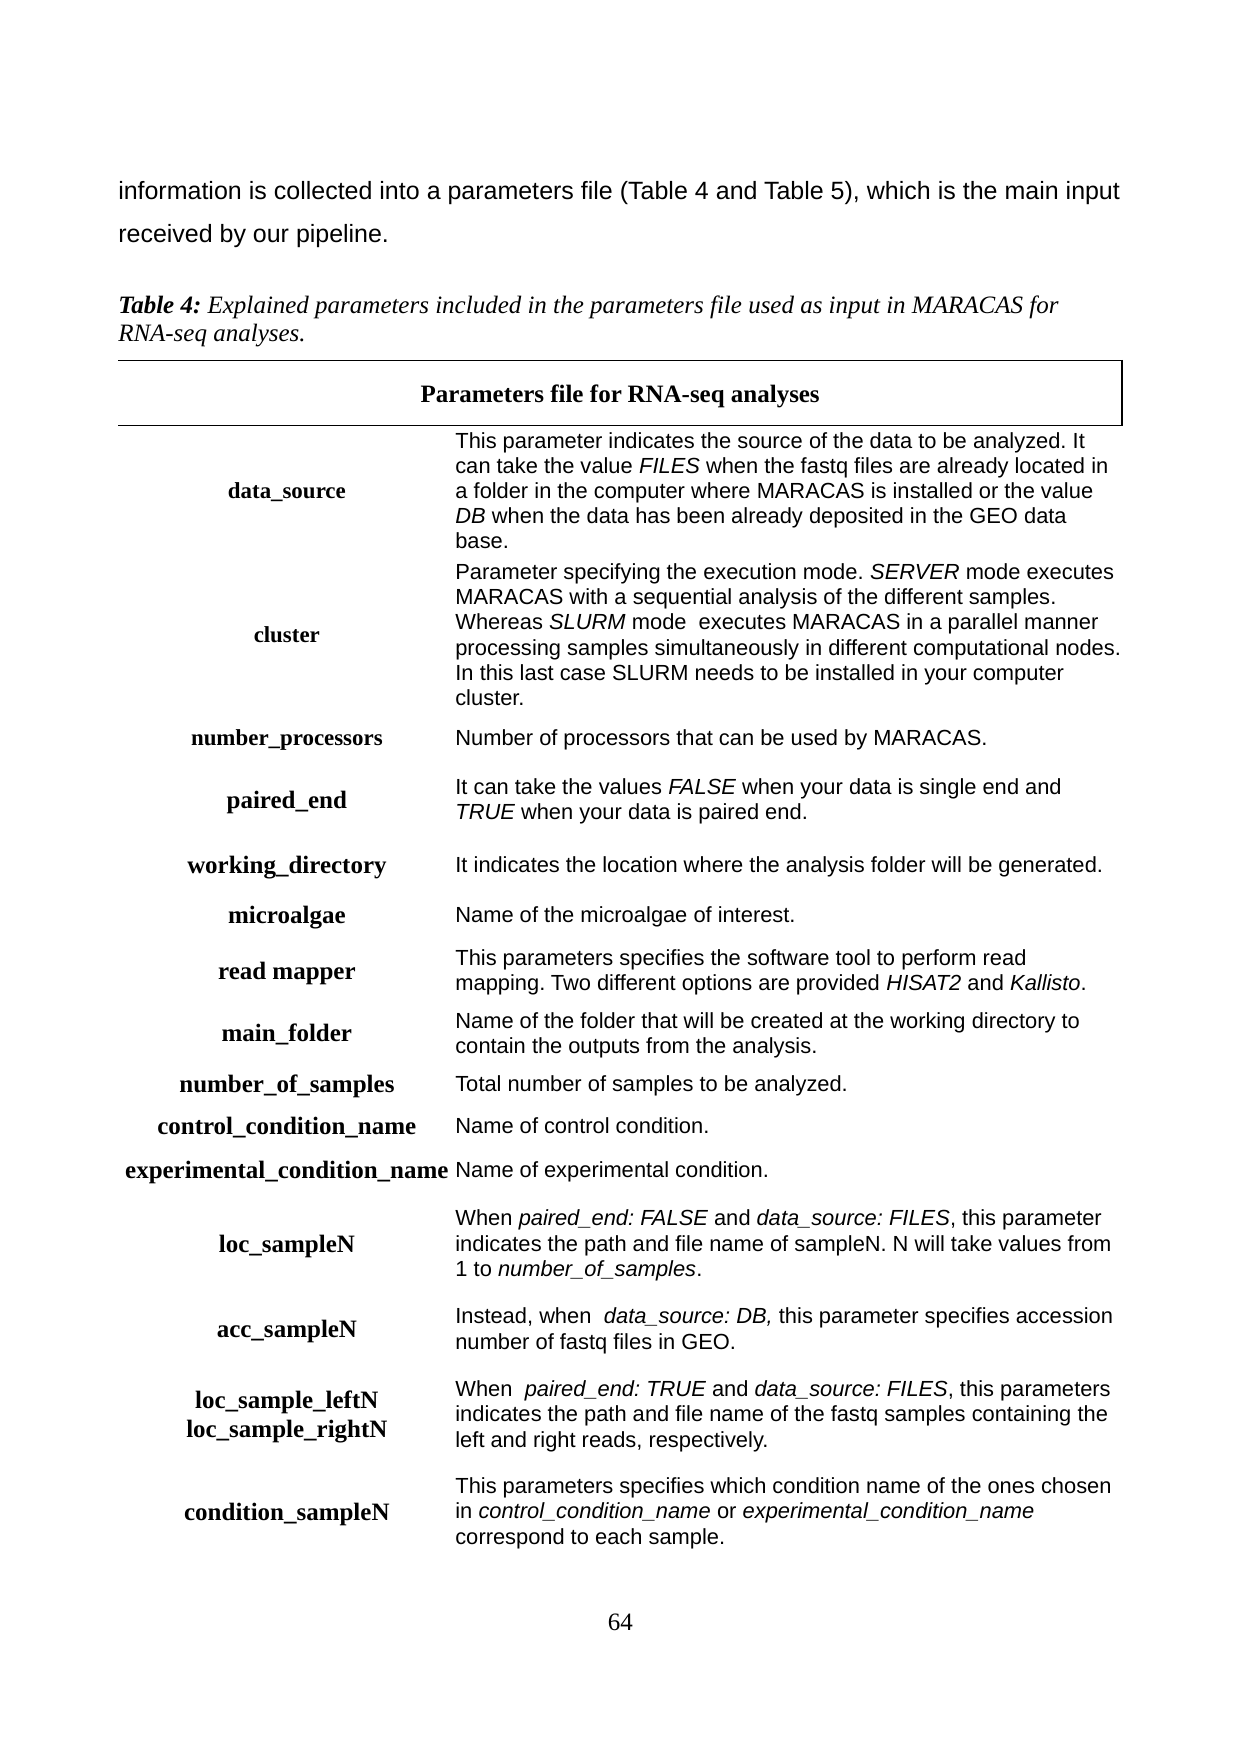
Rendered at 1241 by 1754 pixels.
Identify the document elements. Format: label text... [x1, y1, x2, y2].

table_cell number_processors [118, 714, 455, 761]
table_cell working_directory [118, 838, 455, 891]
table_cell acc_sampleN [118, 1293, 455, 1364]
text Table 4: Explained parameters included in the parameters file used as input in MARACAS for RNA-seq analyses. [118, 290, 1122, 347]
table_cell control_condition_name [118, 1105, 455, 1146]
table_cell Parameter specifying the execution mode. SERVER mode executes MARACAS with a sequential analysis of the different samples. Whereas SLURM mode executes MARACAS in a parallel manner processing samples simultaneously in different computational nodes. In this last case SLURM needs to be installed in your computer cluster. [455, 555, 1122, 714]
table_cell data_source [118, 426, 455, 555]
table_cell Total number of samples to be analyzed. [455, 1063, 1122, 1104]
table_cell It indicates the location where the analysis folder will be generated. [455, 838, 1122, 891]
text information is collected into a parameters file (Table 4 and Table 5), which is the main input received by our pipeline. [118, 176, 1122, 248]
table_cell Name of control condition. [455, 1105, 1122, 1146]
table_cell When paired_end: TRUE and data_source: FILES, this parameters indicates the path and file name of the fastq samples containing the left and right reads, respectively. [455, 1364, 1122, 1464]
table_cell When paired_end: FALSE and data_source: FILES, this parameter indicates the path and file name of sampleN. N will take values from 1 to number_of_samples. [455, 1193, 1122, 1293]
table_cell It can take the values FALSE when your data is single end and TRUE when your data is paired end. [455, 761, 1122, 837]
table_cell This parameters specifies the software tool to perform read mapping. Two different options are provided HISAT2 and Kallisto. [455, 938, 1122, 1003]
table_cell main_folder [118, 1003, 455, 1063]
table_cell Name of the folder that will be created at the working directory to contain the outputs from the analysis. [455, 1003, 1122, 1063]
table_cell This parameters specifies which condition name of the ones chosen in control_condition_name or experimental_condition_name correspond to each sample. [455, 1464, 1122, 1558]
table_cell number_of_samples [118, 1063, 455, 1104]
table_cell condition_sampleN [118, 1464, 455, 1558]
table_cell This parameter indicates the source of the data to be analyzed. It can take the value FILES when the fastq files are already located in a folder in the computer where MARACAS is installed or the value DB when the data has been already deposited in the GEO data base. [455, 426, 1122, 555]
table_cell cluster [118, 555, 455, 714]
table_cell paired_end [118, 761, 455, 837]
table_cell loc_sample_leftN loc_sample_rightN [118, 1364, 455, 1464]
table_cell loc_sampleN [118, 1193, 455, 1293]
table_cell Instead, when data_source: DB, this parameter specifies accession number of fastq files in GEO. [455, 1293, 1122, 1364]
table_cell Name of experimental condition. [455, 1146, 1122, 1193]
table_header Parameters file for RNA-seq analyses [118, 361, 1121, 425]
table_cell experimental_condition_name [118, 1146, 455, 1193]
table_cell Number of processors that can be used by MARACAS. [455, 714, 1122, 761]
table_cell microalgae [118, 891, 455, 938]
table_cell read mapper [118, 938, 455, 1003]
table_cell Name of the microalgae of interest. [455, 891, 1122, 938]
